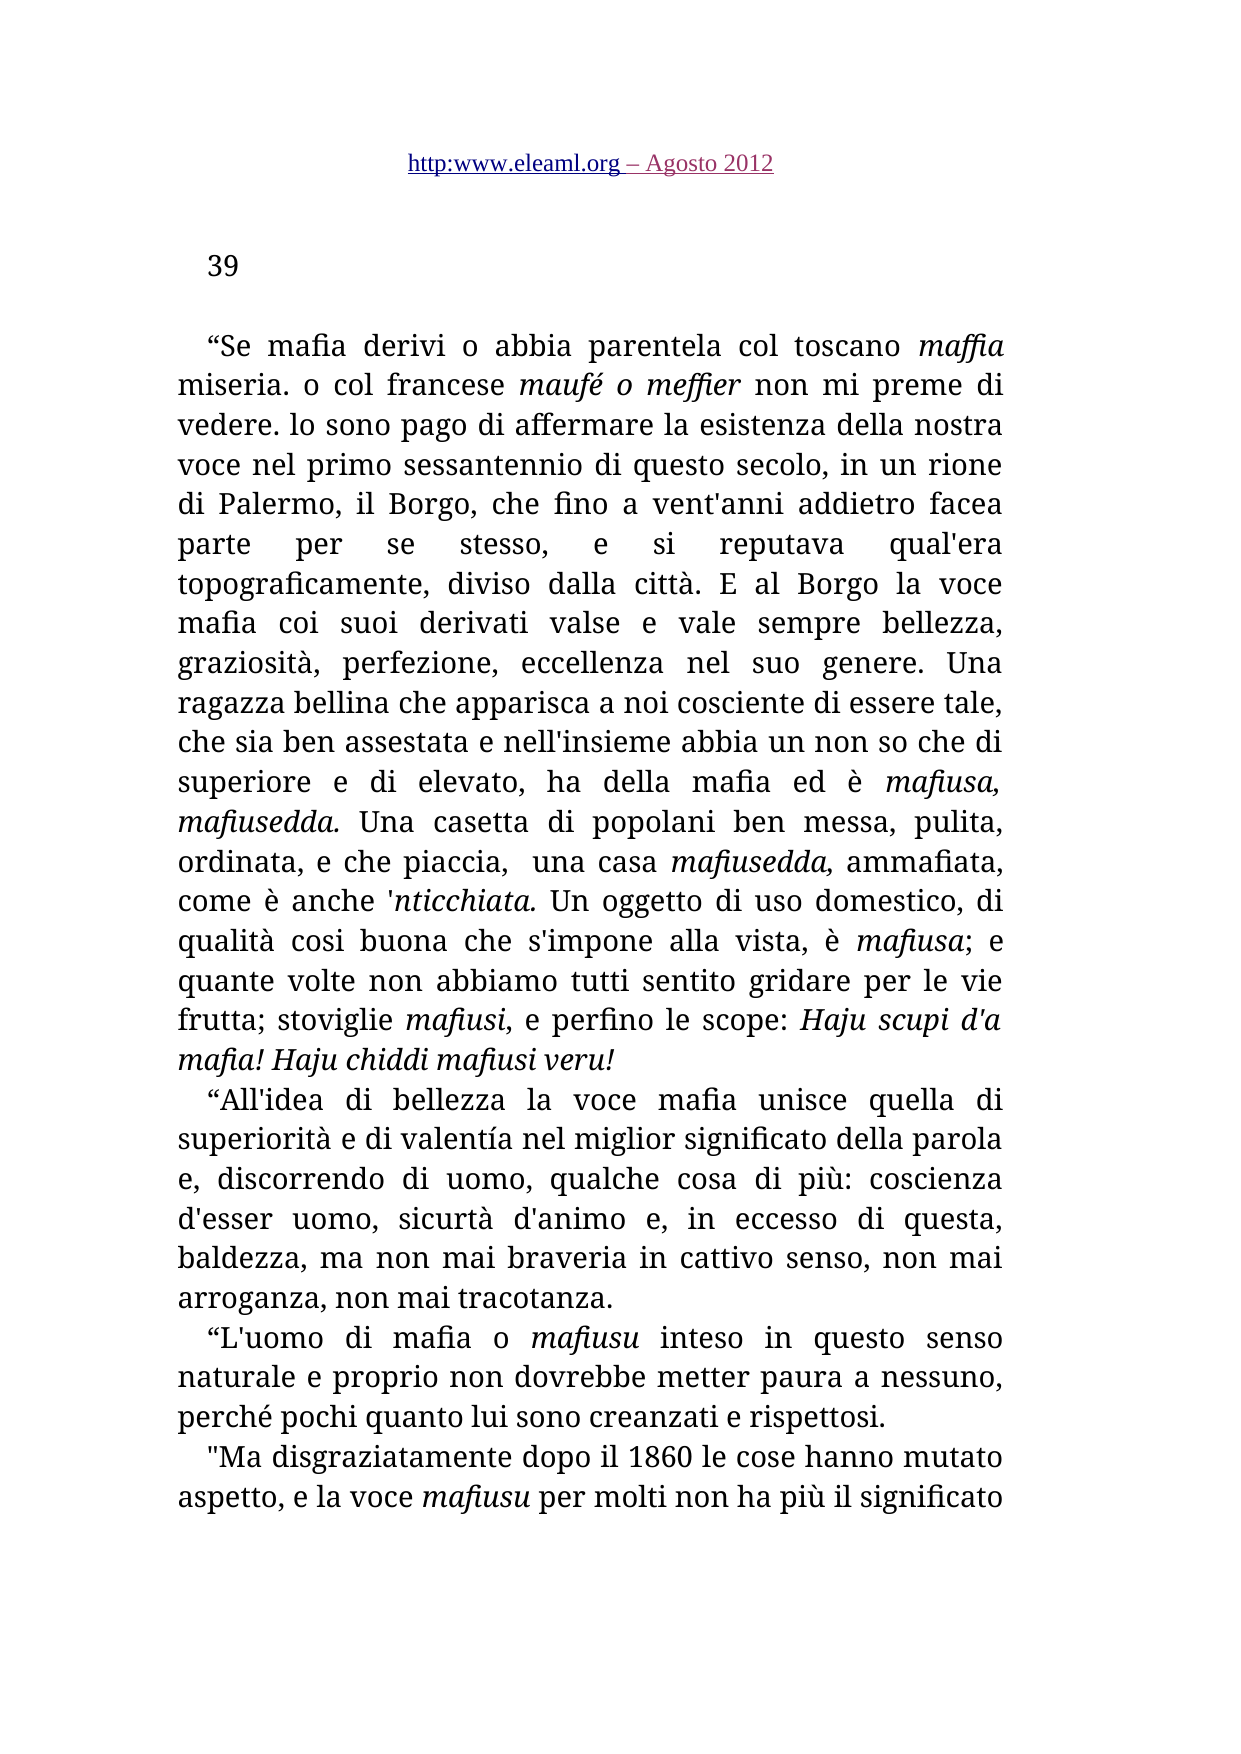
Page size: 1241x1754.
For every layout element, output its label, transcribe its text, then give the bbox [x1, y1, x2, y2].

text “L'uomo di mafia o mafiusu inteso in questo senso naturale e proprio non dovrebbe metter paura a nessuno, perché pochi quanto lui sono creanzati e rispettosi. [177, 1317, 1004, 1436]
text “Se mafia derivi o abbia parentela col toscano maffia miseria. o col francese maufé o meffier non mi preme di vedere. lo sono pago di affermare la esistenza della nostra voce nel primo sessantennio di questo secolo, in un rione di Palermo, il Borgo, che fino a vent'anni addietro facea parte per se stesso, e si reputava qual'era topograficamente, diviso dalla città. E al Borgo la voce mafia coi suoi derivati valse e vale sempre bellezza, graziosità, perfezione, eccellenza nel suo genere. Una ragazza bellina che apparisca a noi cosciente di essere tale, che sia ben assestata e nell'insieme abbia un non so che di superiore e di elevato, ha della mafia ed è mafiusa, mafiusedda. Una casetta di popolani ben messa, pulita, ordinata, e che piaccia, una casa mafiusedda, ammafiata, come è anche 'nticchiata. Un oggetto di uso domestico, di qualità cosi buona che s'impone alla vista, è mafiusa; e quante volte non abbiamo tutti sentito gridare per le vie frutta; stoviglie mafiusi, e perfino le scope: Haju scupi d'a mafia! Haju chiddi mafiusi veru! [177, 325, 1004, 1079]
text "Ma disgraziatamente dopo il 1860 le cose hanno mutato aspetto, e la voce mafiusu per molti non ha più il significato [177, 1436, 1004, 1516]
text 39 [177, 246, 1004, 285]
text “All'idea di bellezza la voce mafia unisce quella di superiorità e di valentía nel miglior significato della parola e, discorrendo di uomo, qualche cosa di più: coscienza d'esser uomo, sicurtà d'animo e, in eccesso di questa, baldezza, ma non mai braveria in cattivo senso, non mai arroganza, non mai tracotanza. [177, 1079, 1004, 1317]
